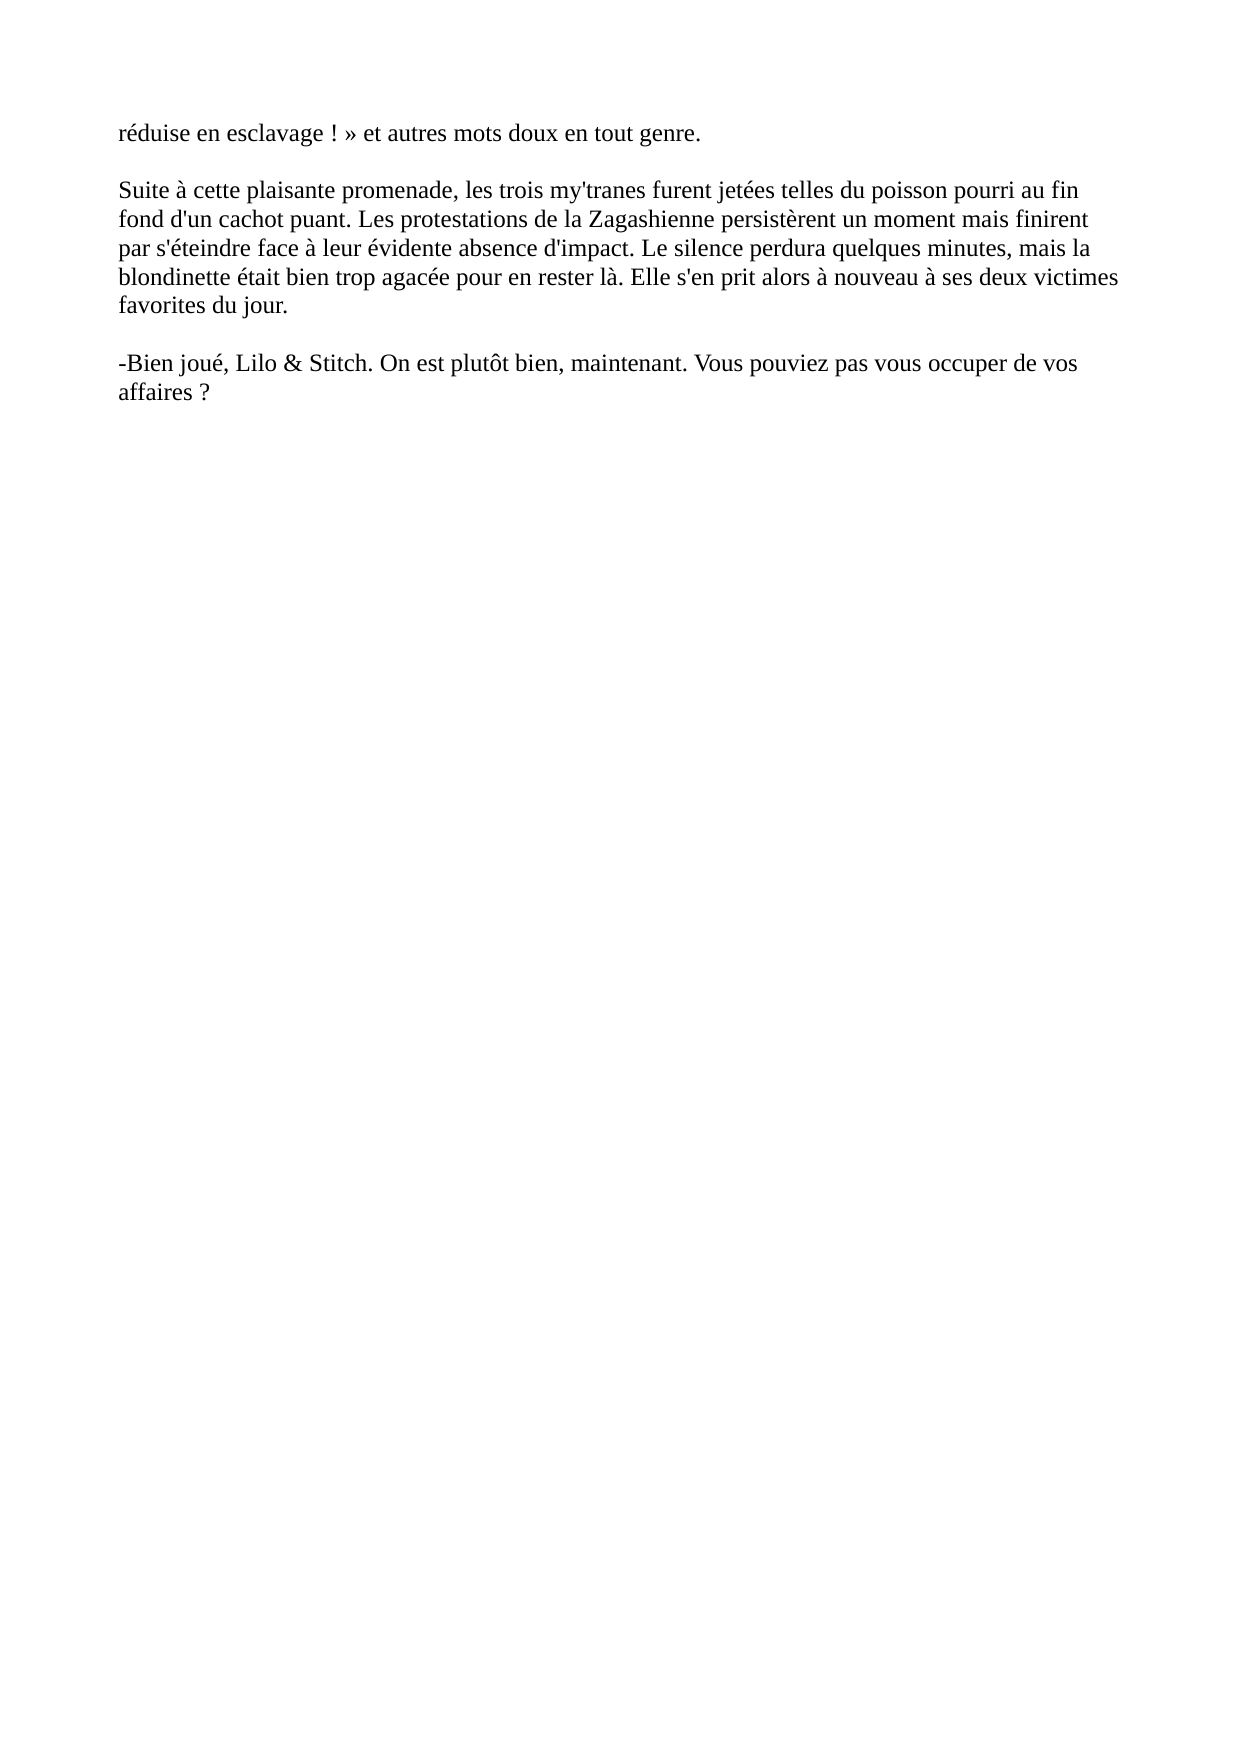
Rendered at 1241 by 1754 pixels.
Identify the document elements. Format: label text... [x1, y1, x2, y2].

text -Bien joué, Lilo & Stitch. On est plutôt bien, maintenant. Vous pouviez pas vous occuper de vos affaires ? [118, 348, 1122, 406]
text réduise en esclavage ! » et autres mots doux en tout genre. [118, 118, 1122, 147]
text Suite à cette plaisante promenade, les trois my'tranes furent jetées telles du poisson pourri au fin fond d'un cachot puant. Les protestations de la Zagashienne persistèrent un moment mais finirent par s'éteindre face à leur évidente absence d'impact. Le silence perdura quelques minutes, mais la blondinette était bien trop agacée pour en rester là. Elle s'en prit alors à nouveau à ses deux victimes favorites du jour. [118, 176, 1122, 319]
